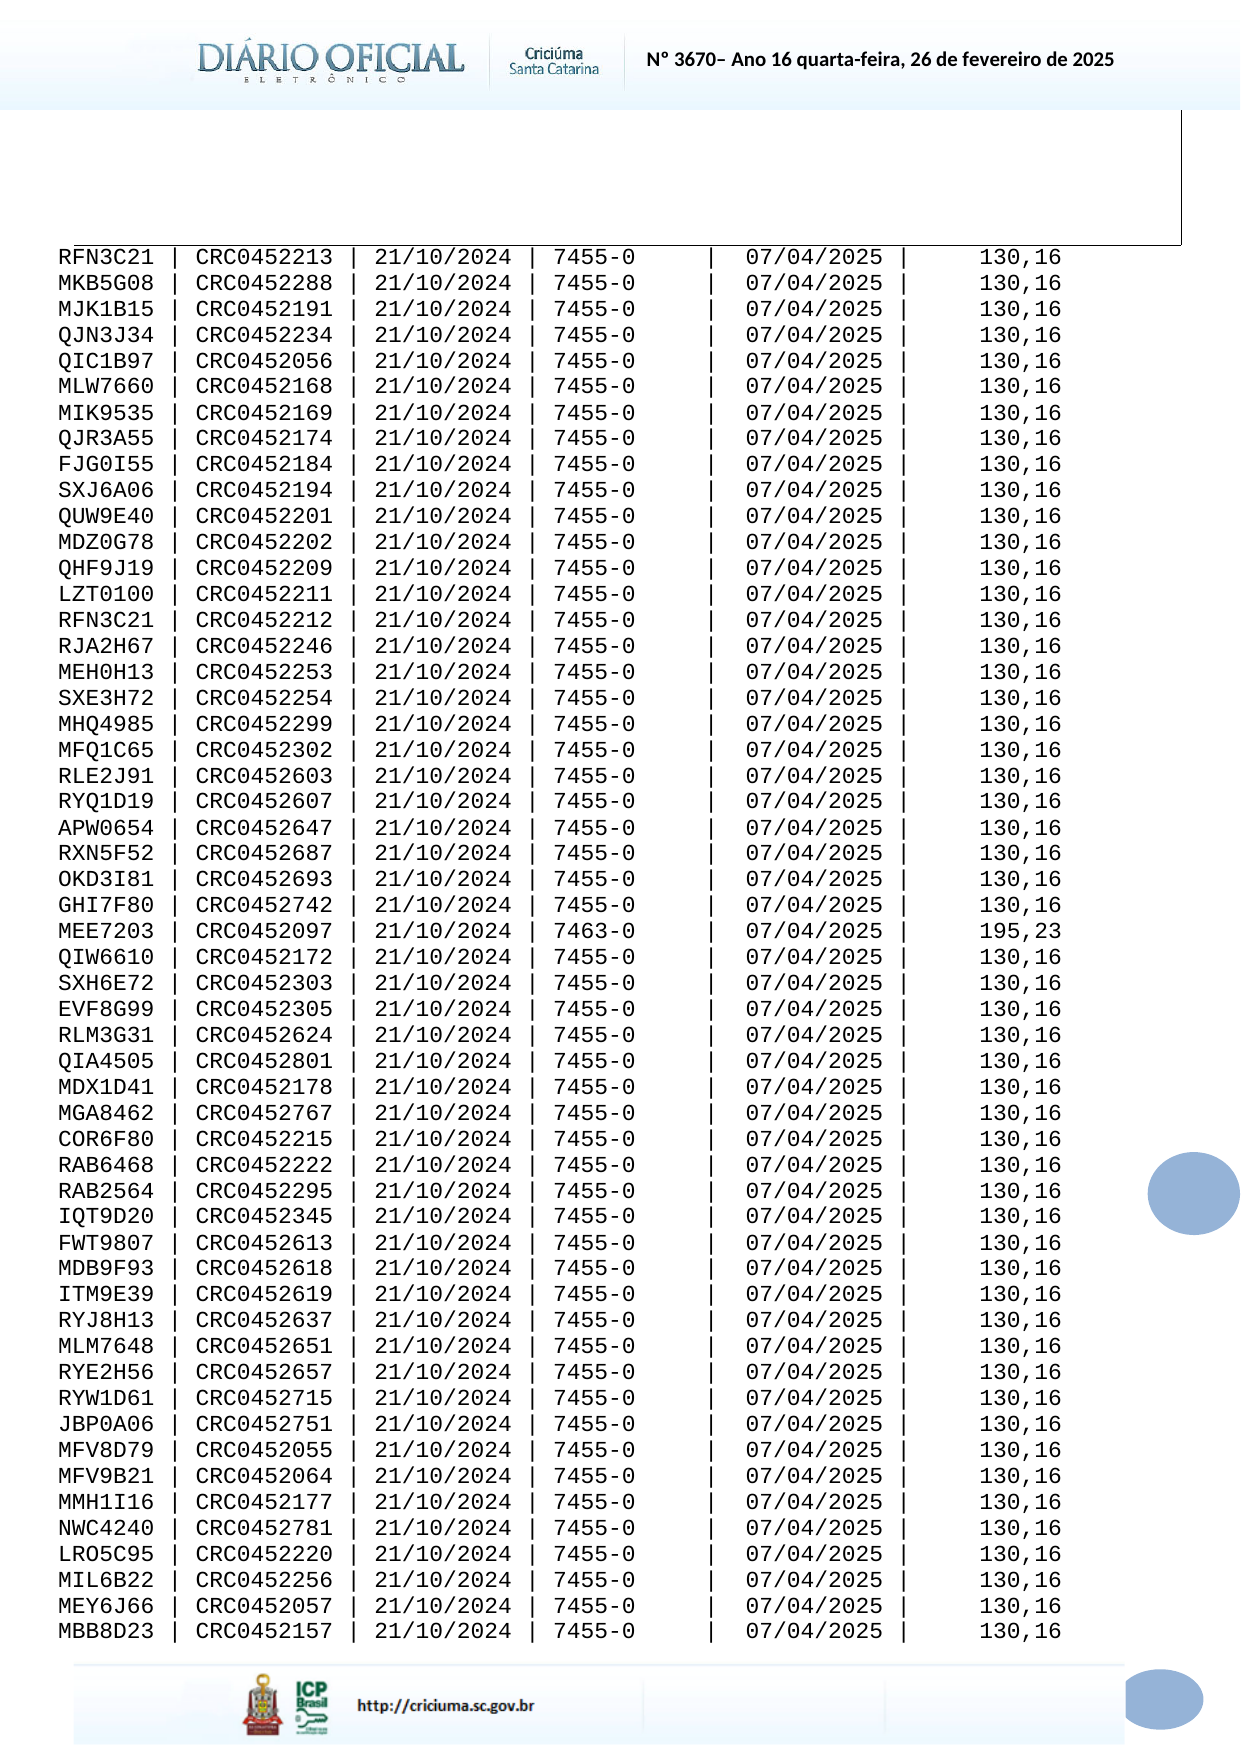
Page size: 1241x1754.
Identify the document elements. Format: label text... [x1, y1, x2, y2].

text RYJ8H13 | CRC0452637 | 21/10/2024 | 7455-0 | 07/04/2025 | 130,16 [44, 1309, 1181, 1334]
text RYE2H56 | CRC0452657 | 21/10/2024 | 7455-0 | 07/04/2025 | 130,16 [44, 1361, 1181, 1386]
text MMH1I16 | CRC0452177 | 21/10/2024 | 7455-0 | 07/04/2025 | 130,16 [44, 1490, 1181, 1516]
text FJG0I55 | CRC0452184 | 21/10/2024 | 7455-0 | 07/04/2025 | 130,16 [44, 453, 1181, 479]
text RYQ1D19 | CRC0452607 | 21/10/2024 | 7455-0 | 07/04/2025 | 130,16 [44, 790, 1181, 816]
text MFQ1C65 | CRC0452302 | 21/10/2024 | 7455-0 | 07/04/2025 | 130,16 [44, 738, 1181, 764]
text FWT9807 | CRC0452613 | 21/10/2024 | 7455-0 | 07/04/2025 | 130,16 [44, 1231, 1181, 1257]
text RAB2564 | CRC0452295 | 21/10/2024 | 7455-0 | 07/04/2025 | 130,16 [44, 1179, 1150, 1205]
text SXE3H72 | CRC0452254 | 21/10/2024 | 7455-0 | 07/04/2025 | 130,16 [44, 686, 1181, 712]
text QJR3A55 | CRC0452174 | 21/10/2024 | 7455-0 | 07/04/2025 | 130,16 [44, 427, 1181, 453]
text MDZ0G78 | CRC0452202 | 21/10/2024 | 7455-0 | 07/04/2025 | 130,16 [44, 531, 1181, 556]
text RJA2H67 | CRC0452246 | 21/10/2024 | 7455-0 | 07/04/2025 | 130,16 [44, 634, 1181, 660]
text APW0654 | CRC0452647 | 21/10/2024 | 7455-0 | 07/04/2025 | 130,16 [44, 816, 1181, 842]
text QIA4505 | CRC0452801 | 21/10/2024 | 7455-0 | 07/04/2025 | 130,16 [44, 1049, 1181, 1075]
text RXN5F52 | CRC0452687 | 21/10/2024 | 7455-0 | 07/04/2025 | 130,16 [44, 842, 1181, 868]
text QUW9E40 | CRC0452201 | 21/10/2024 | 7455-0 | 07/04/2025 | 130,16 [44, 504, 1181, 531]
text LZT0100 | CRC0452211 | 21/10/2024 | 7455-0 | 07/04/2025 | 130,16 [44, 582, 1181, 608]
text MEY6J66 | CRC0452057 | 21/10/2024 | 7455-0 | 07/04/2025 | 130,16 [44, 1594, 1181, 1620]
text NWC4240 | CRC0452781 | 21/10/2024 | 7455-0 | 07/04/2025 | 130,16 [44, 1516, 1181, 1542]
text ITM9E39 | CRC0452619 | 21/10/2024 | 7455-0 | 07/04/2025 | 130,16 [44, 1283, 1181, 1309]
text OKD3I81 | CRC0452693 | 21/10/2024 | 7455-0 | 07/04/2025 | 130,16 [44, 868, 1181, 894]
text MDB9F93 | CRC0452618 | 21/10/2024 | 7455-0 | 07/04/2025 | 130,16 [44, 1257, 1181, 1283]
text SXH6E72 | CRC0452303 | 21/10/2024 | 7455-0 | 07/04/2025 | 130,16 [44, 971, 1181, 997]
text LRO5C95 | CRC0452220 | 21/10/2024 | 7455-0 | 07/04/2025 | 130,16 [44, 1542, 1181, 1568]
text IQT9D20 | CRC0452345 | 21/10/2024 | 7455-0 | 07/04/2025 | 130,16 [44, 1205, 1171, 1231]
text MGA8462 | CRC0452767 | 21/10/2024 | 7455-0 | 07/04/2025 | 130,16 [44, 1101, 1181, 1127]
text RFN3C21 | CRC0452213 | 21/10/2024 | 7455-0 | 07/04/2025 | 130,16 [44, 245, 1181, 271]
text MLM7648 | CRC0452651 | 21/10/2024 | 7455-0 | 07/04/2025 | 130,16 [44, 1334, 1181, 1361]
text MLW7660 | CRC0452168 | 21/10/2024 | 7455-0 | 07/04/2025 | 130,16 [44, 375, 1181, 401]
text SXJ6A06 | CRC0452194 | 21/10/2024 | 7455-0 | 07/04/2025 | 130,16 [44, 479, 1181, 504]
text MIK9535 | CRC0452169 | 21/10/2024 | 7455-0 | 07/04/2025 | 130,16 [44, 401, 1181, 427]
text MFV8D79 | CRC0452055 | 21/10/2024 | 7455-0 | 07/04/2025 | 130,16 [44, 1438, 1181, 1464]
text RAB6468 | CRC0452222 | 21/10/2024 | 7455-0 | 07/04/2025 | 130,16 [44, 1153, 1180, 1179]
text QJN3J34 | CRC0452234 | 21/10/2024 | 7455-0 | 07/04/2025 | 130,16 [44, 323, 1181, 349]
text MHQ4985 | CRC0452299 | 21/10/2024 | 7455-0 | 07/04/2025 | 130,16 [44, 712, 1181, 738]
text MIL6B22 | CRC0452256 | 21/10/2024 | 7455-0 | 07/04/2025 | 130,16 [44, 1568, 1181, 1594]
text EVF8G99 | CRC0452305 | 21/10/2024 | 7455-0 | 07/04/2025 | 130,16 [44, 997, 1181, 1023]
text MKB5G08 | CRC0452288 | 21/10/2024 | 7455-0 | 07/04/2025 | 130,16 [44, 271, 1181, 297]
text JBP0A06 | CRC0452751 | 21/10/2024 | 7455-0 | 07/04/2025 | 130,16 [44, 1412, 1181, 1438]
text MBB8D23 | CRC0452157 | 21/10/2024 | 7455-0 | 07/04/2025 | 130,16 [44, 1620, 1181, 1646]
text MEH0H13 | CRC0452253 | 21/10/2024 | 7455-0 | 07/04/2025 | 130,16 [44, 660, 1181, 686]
text RLE2J91 | CRC0452603 | 21/10/2024 | 7455-0 | 07/04/2025 | 130,16 [44, 764, 1181, 790]
text MFV9B21 | CRC0452064 | 21/10/2024 | 7455-0 | 07/04/2025 | 130,16 [44, 1464, 1181, 1490]
text MDX1D41 | CRC0452178 | 21/10/2024 | 7455-0 | 07/04/2025 | 130,16 [44, 1075, 1181, 1101]
text MJK1B15 | CRC0452191 | 21/10/2024 | 7455-0 | 07/04/2025 | 130,16 [44, 297, 1181, 323]
text QIW6610 | CRC0452172 | 21/10/2024 | 7455-0 | 07/04/2025 | 130,16 [44, 946, 1181, 971]
text RYW1D61 | CRC0452715 | 21/10/2024 | 7455-0 | 07/04/2025 | 130,16 [44, 1386, 1181, 1412]
text MEE7203 | CRC0452097 | 21/10/2024 | 7463-0 | 07/04/2025 | 195,23 [44, 919, 1181, 946]
text RFN3C21 | CRC0452212 | 21/10/2024 | 7455-0 | 07/04/2025 | 130,16 [44, 608, 1181, 634]
text RLM3G31 | CRC0452624 | 21/10/2024 | 7455-0 | 07/04/2025 | 130,16 [44, 1023, 1181, 1049]
text COR6F80 | CRC0452215 | 21/10/2024 | 7455-0 | 07/04/2025 | 130,16 [44, 1127, 1181, 1153]
text GHI7F80 | CRC0452742 | 21/10/2024 | 7455-0 | 07/04/2025 | 130,16 [44, 894, 1181, 919]
text QIC1B97 | CRC0452056 | 21/10/2024 | 7455-0 | 07/04/2025 | 130,16 [44, 349, 1181, 375]
text QHF9J19 | CRC0452209 | 21/10/2024 | 7455-0 | 07/04/2025 | 130,16 [44, 556, 1181, 582]
